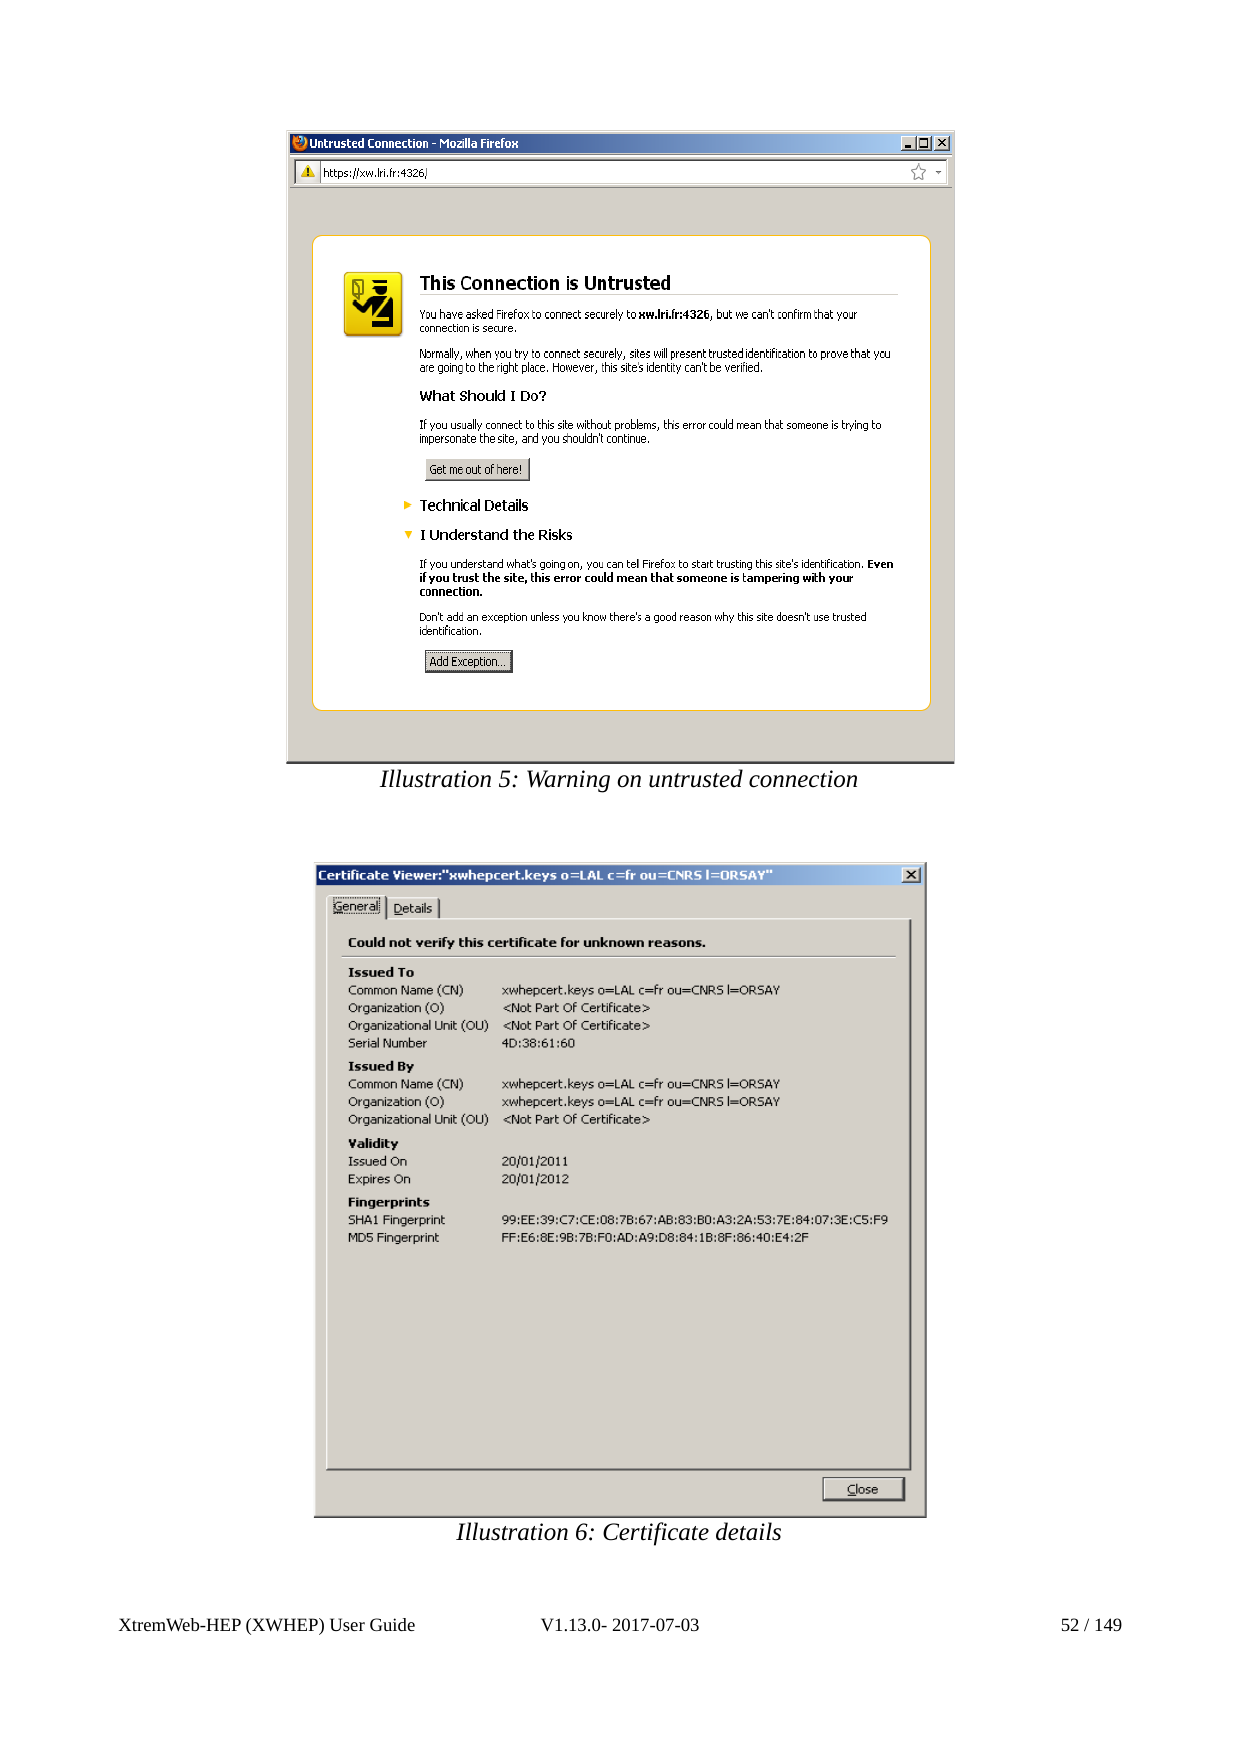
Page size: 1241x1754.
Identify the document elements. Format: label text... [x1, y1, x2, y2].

picture [286, 130, 955, 764]
text Illustration 6: Certificate details [314, 1518, 927, 1546]
picture [313, 862, 927, 1518]
text Illustration 5: Warning on untrusted connection [286, 764, 954, 792]
